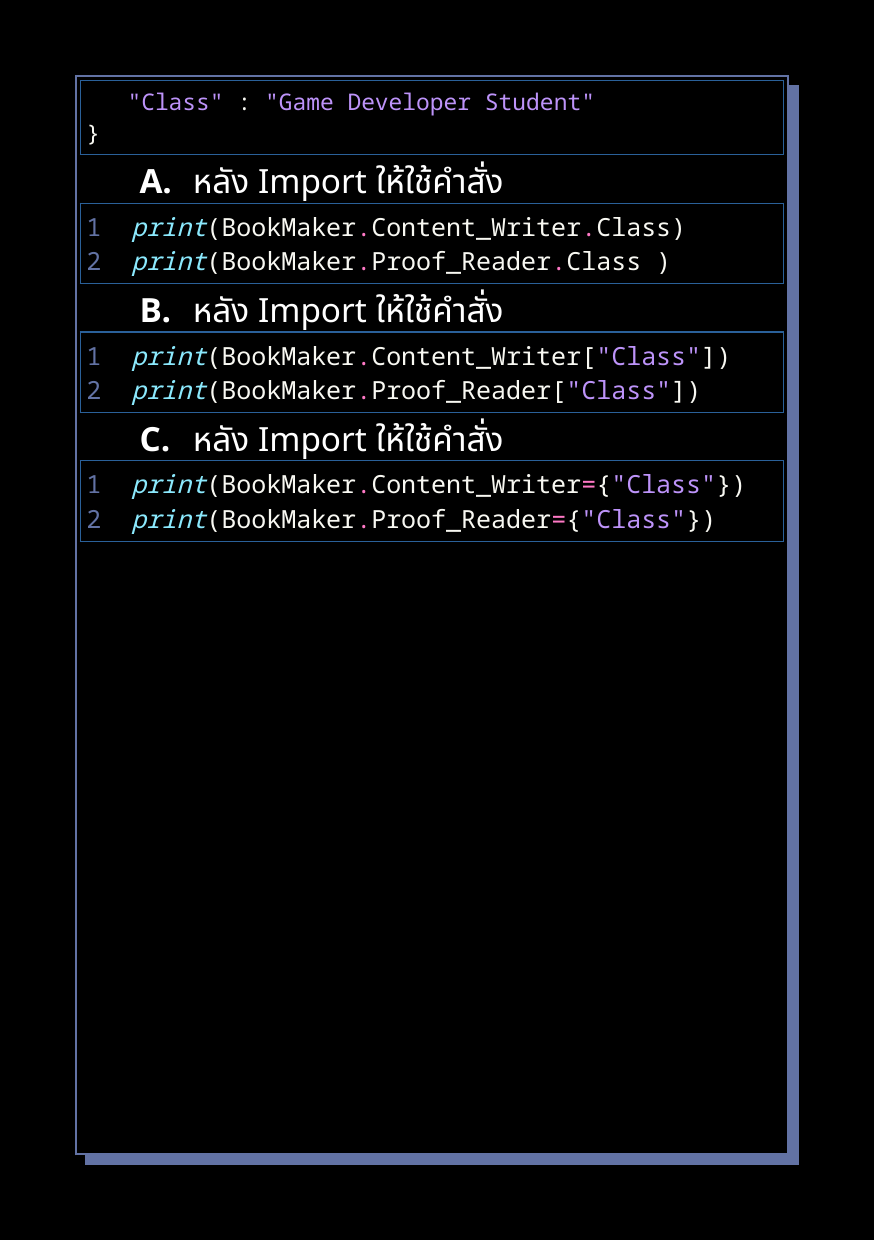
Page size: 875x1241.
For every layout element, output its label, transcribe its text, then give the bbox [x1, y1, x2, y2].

table_header 1 print(BookMaker.Content_Writer={"Class"}) 2 print(BookMaker.Proof_Reader={"Class"}) [81, 461, 783, 541]
table_cell "Class" : "Game Developer Student" } [81, 81, 783, 154]
table_header 1 print(BookMaker.Content_Writer["Class"]) 2 print(BookMaker.Proof_Reader["Class"]) [81, 333, 783, 412]
list หลัง Import ให้ใช้คำสั่ง [139, 155, 784, 202]
list หลัง Import ให้ใช้คำสั่ง [139, 413, 784, 460]
table_header 1 print(BookMaker.Content_Writer.Class) 2 print(BookMaker.Proof_Reader.Class ) [81, 204, 783, 283]
list หลัง Import ให้ใช้คำสั่ง [139, 284, 784, 331]
